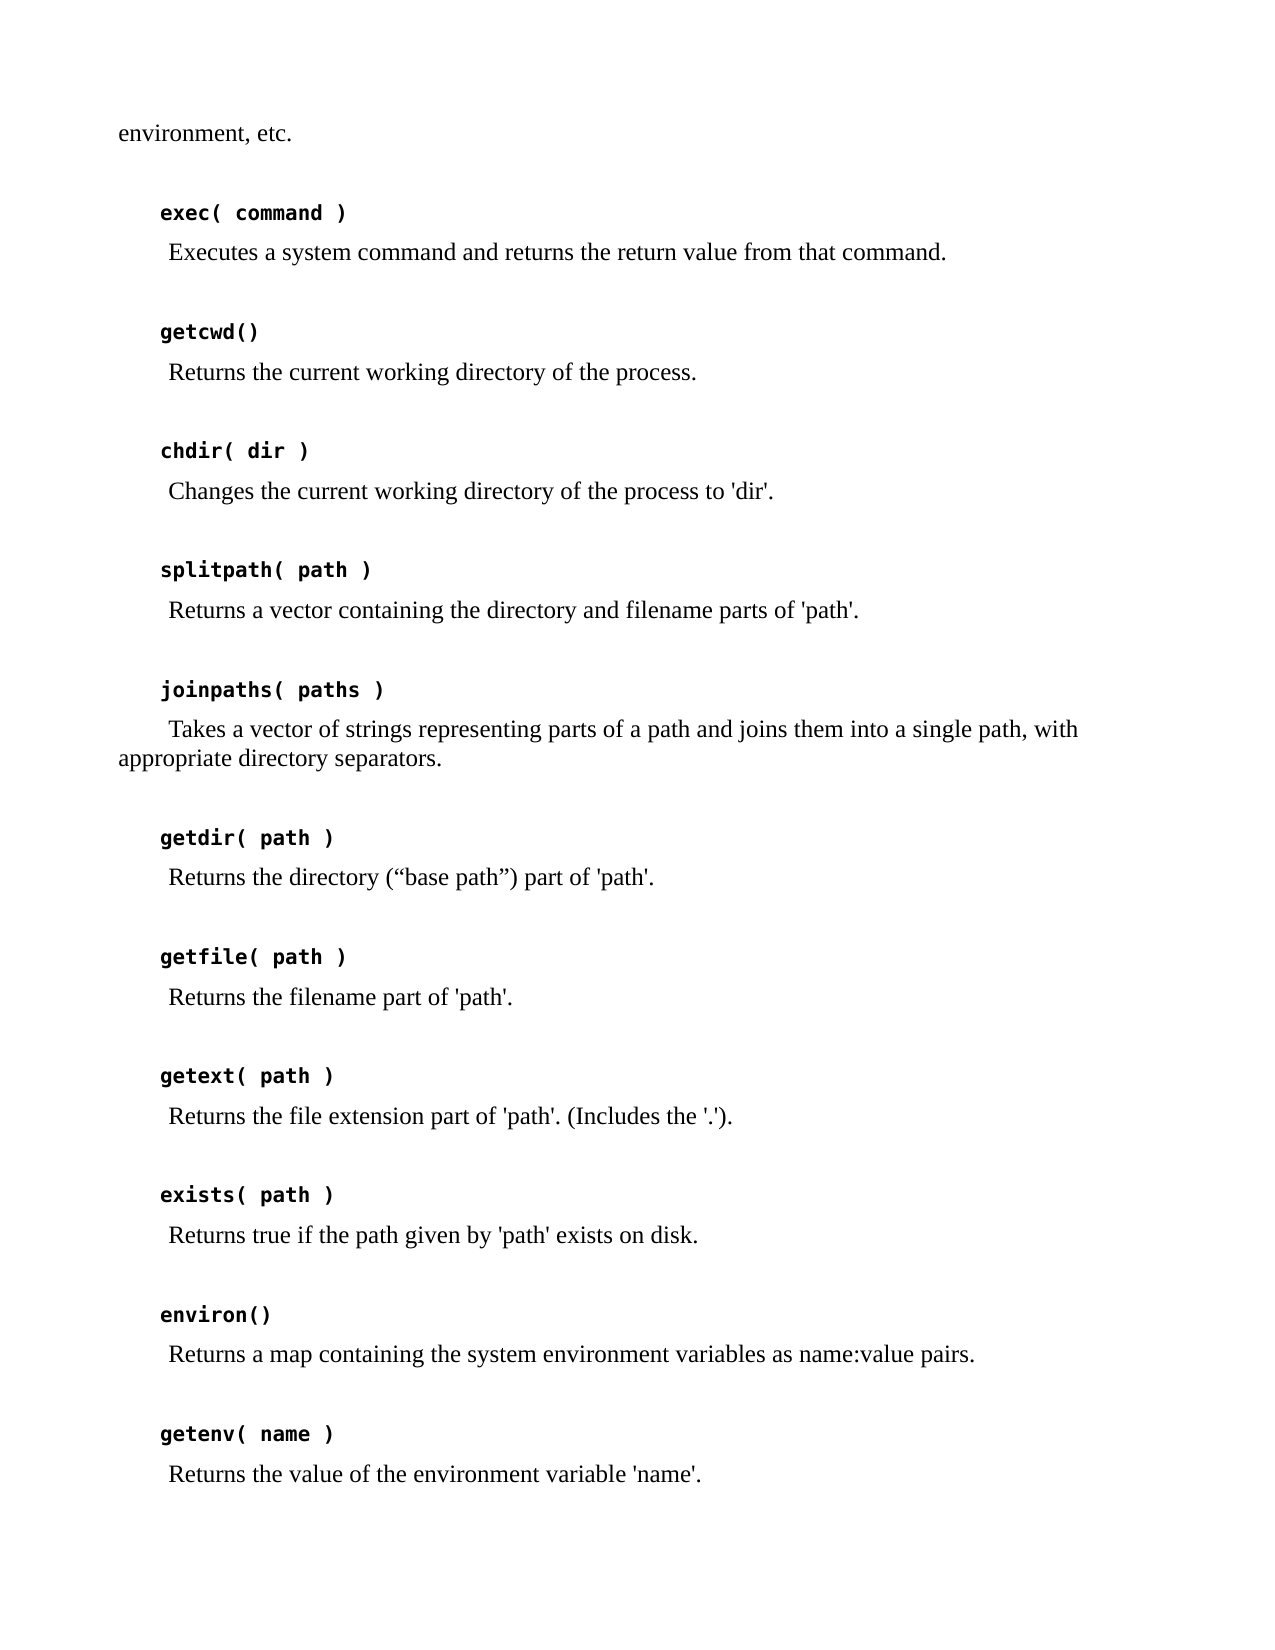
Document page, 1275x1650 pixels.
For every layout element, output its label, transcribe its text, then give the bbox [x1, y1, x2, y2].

text Executes a system command and returns the return value from that command. [118, 237, 1157, 266]
text Returns true if the path given by 'path' exists on disk. [118, 1220, 1157, 1249]
text getcwd() [118, 320, 1157, 344]
text Takes a vector of strings representing parts of a path and joins them into a single path, with appropriate directory separators. [118, 714, 1157, 772]
text exists( path ) [118, 1183, 1157, 1208]
text environ() [118, 1303, 1157, 1327]
text getdir( path ) [118, 826, 1157, 850]
text environment, etc. [118, 118, 1157, 147]
text Changes the current working directory of the process to 'dir'. [118, 476, 1157, 505]
text Returns the file extension part of 'path'. (Includes the '.'). [118, 1101, 1157, 1130]
text splitpath( path ) [118, 558, 1157, 583]
text exec( command ) [118, 201, 1157, 225]
text getenv( name ) [118, 1422, 1157, 1446]
text Returns the value of the environment variable 'name'. [118, 1459, 1157, 1488]
text Returns the current working directory of the process. [118, 357, 1157, 385]
text Returns the directory (“base path”) part of 'path'. [118, 862, 1157, 891]
text chdir( dir ) [118, 439, 1157, 463]
text Returns a map containing the system environment variables as name:value pairs. [118, 1339, 1157, 1368]
text joinpaths( paths ) [118, 678, 1157, 702]
text getext( path ) [118, 1064, 1157, 1088]
text getfile( path ) [118, 945, 1157, 969]
text Returns a vector containing the directory and filename parts of 'path'. [118, 595, 1157, 624]
text Returns the filename part of 'path'. [118, 982, 1157, 1011]
